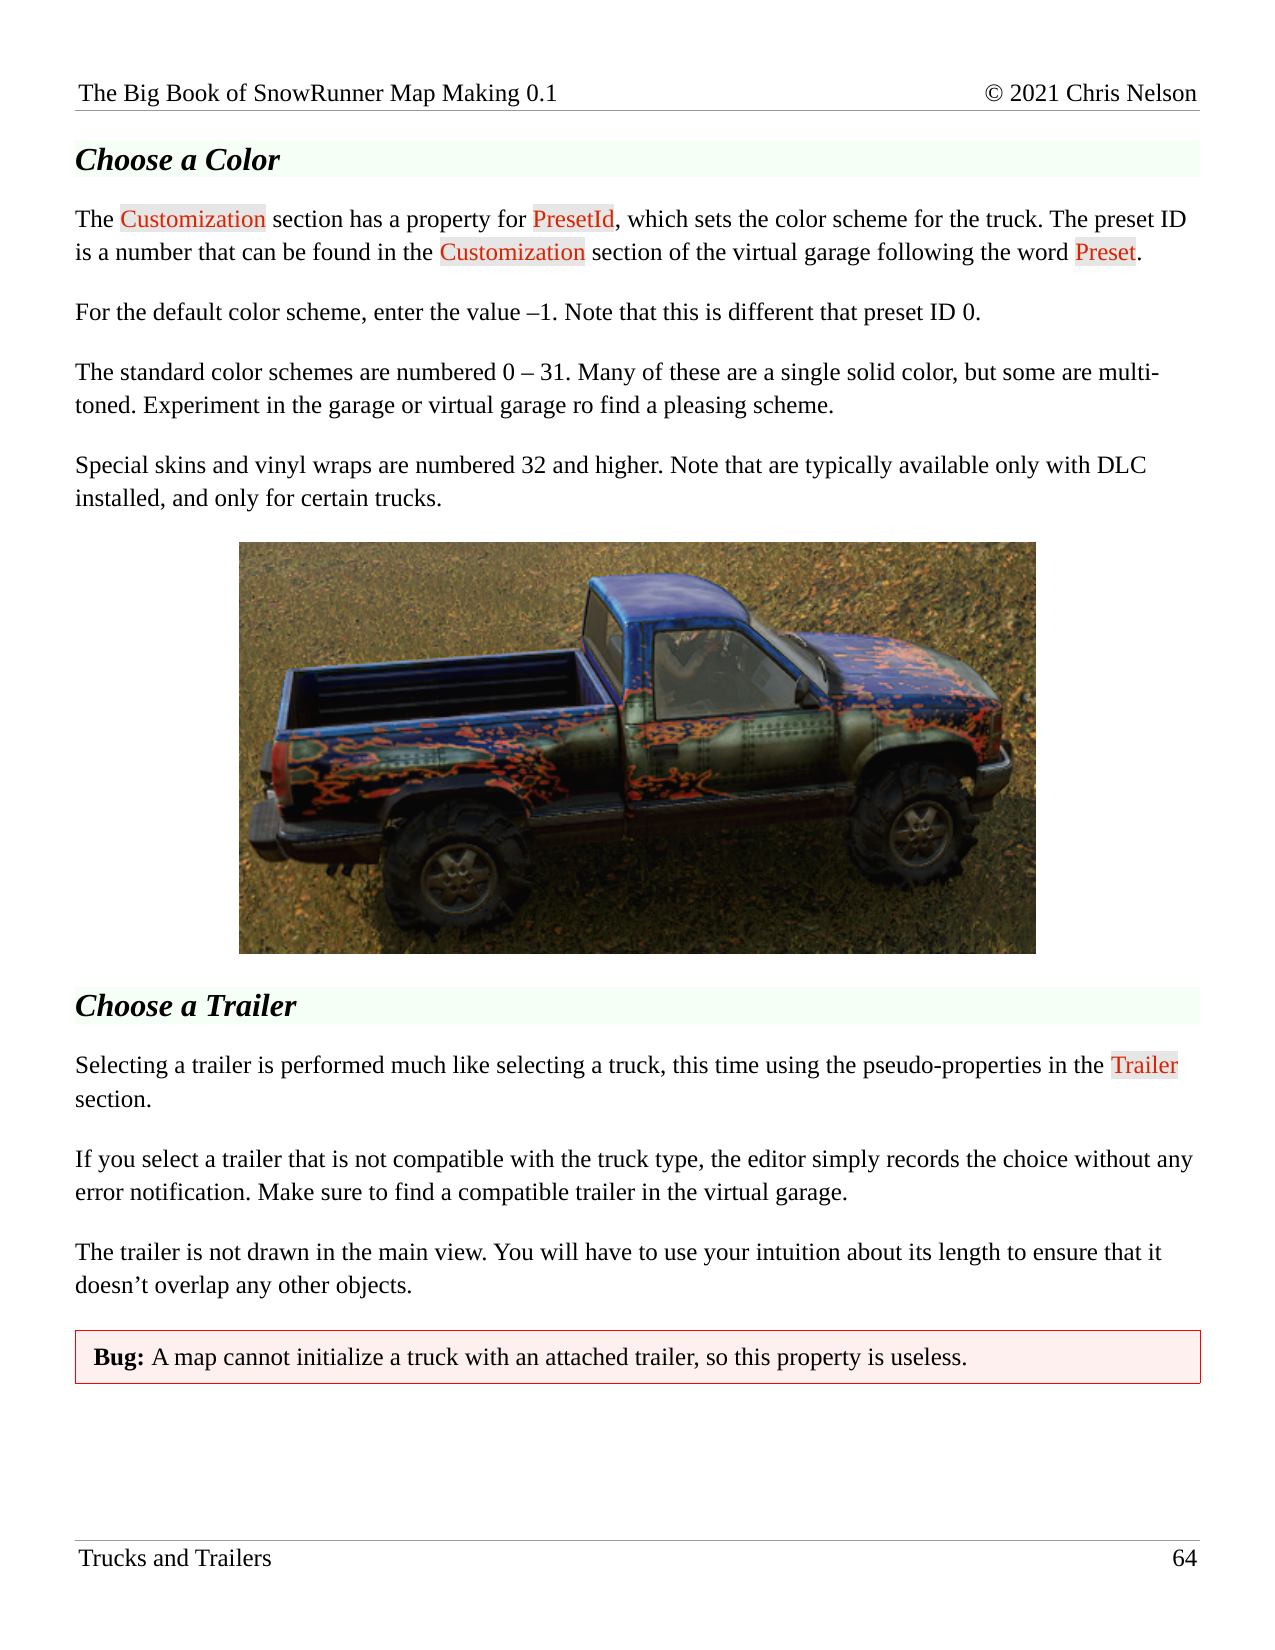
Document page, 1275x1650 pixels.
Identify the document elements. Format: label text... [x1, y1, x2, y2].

subtitle Choose a Color [75, 140, 1200, 177]
subtitle Choose a Trailer [75, 987, 1200, 1024]
picture [239, 542, 1036, 954]
text For the default color scheme, enter the value –1. Note that this is different that preset ID 0. [75, 297, 1200, 326]
text The Customization section has a property for PresetId, which sets the color scheme for the truck. The preset ID is a number that can be found in the Customization section of the virtual garage following the word Preset. [75, 204, 1200, 266]
text The standard color schemes are numbered 0 – 31. Many of these are a single solid color, but some are multi-toned. Experiment in the garage or virtual garage ro find a pleasing scheme. [75, 357, 1200, 418]
text If you select a trailer that is not compatible with the truck type, the editor simply records the choice without any error notification. Make sure to find a compatible trailer in the virtual garage. [75, 1144, 1200, 1205]
text The trailer is not drawn in the main view. You will have to use your intuition about its length to ensure that it doesn’t overlap any other objects. [75, 1237, 1200, 1298]
text Special skins and vinyl wraps are numbered 32 and higher. Note that are typically available only with DLC installed, and only for certain trucks. [75, 450, 1200, 512]
list A map cannot initialize a truck with an attached trailer, so this property is useless. [76, 1331, 1200, 1383]
text Selecting a trailer is performed much like selecting a truck, this time using the pseudo-properties in the Trailer section. [75, 1051, 1200, 1112]
